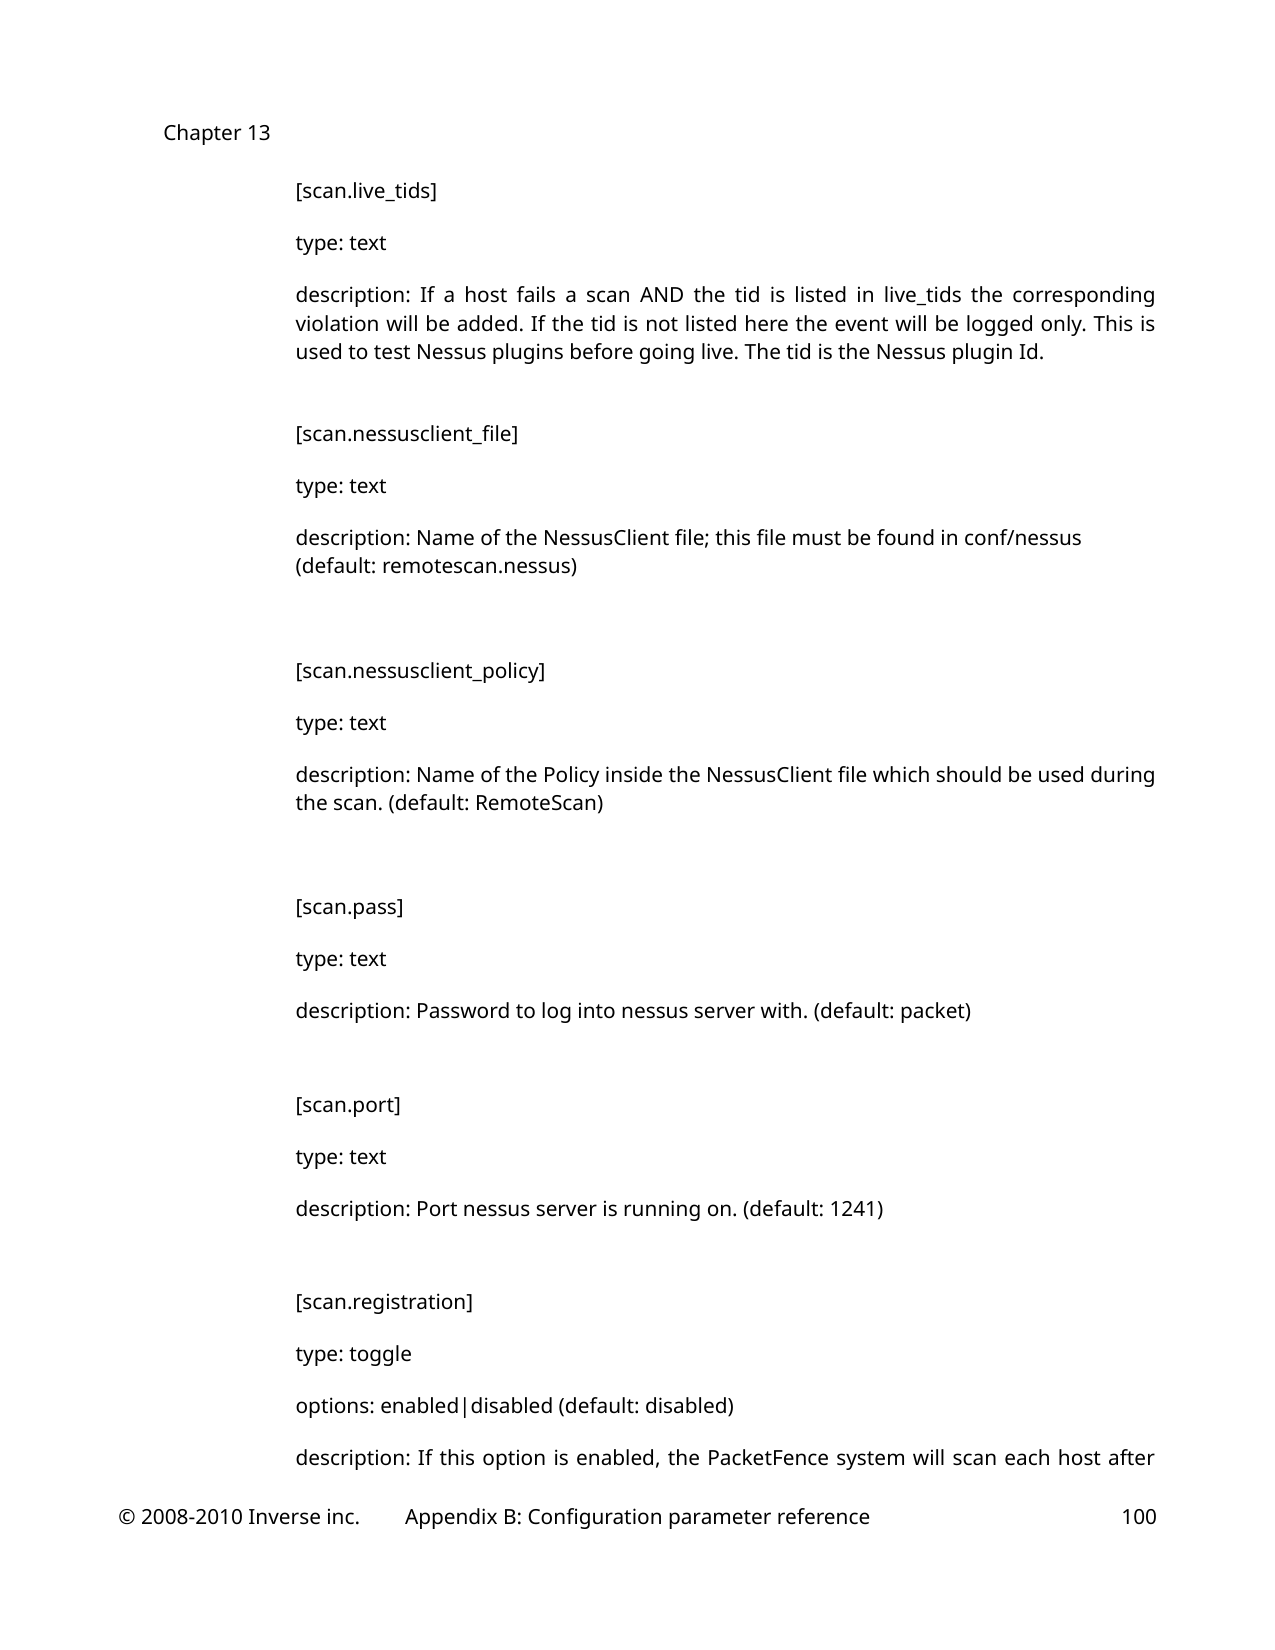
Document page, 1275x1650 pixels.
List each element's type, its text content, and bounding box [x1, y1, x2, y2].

text description: Password to log into nessus server with. (default: packet) [295, 997, 1157, 1025]
text type: text [295, 1142, 1157, 1170]
text [scan.nessusclient_file] [295, 419, 1157, 447]
text type: text [295, 471, 1157, 499]
text description: Port nessus server is running on. (default: 1241) [295, 1194, 1157, 1222]
text type: text [295, 228, 1157, 257]
text description: Name of the Policy inside the NessusClient file which should be used during the scan. (default: RemoteScan) [295, 760, 1157, 817]
text type: toggle [295, 1339, 1157, 1367]
text [scan.pass] [295, 892, 1157, 921]
text [scan.registration] [295, 1287, 1157, 1315]
text options: enabled|disabled (default: disabled) [295, 1391, 1157, 1419]
text description: Name of the NessusClient file; this file must be found in conf/nessus (default: remotescan.nessus) [295, 523, 1157, 580]
text description: If a host fails a scan AND the tid is listed in live_tids the corresponding violation will be added. If the tid is not listed here the event will be logged only. This is used to test Nessus plugins before going live. The tid is the Nessus plugin Id. [295, 280, 1157, 366]
text [scan.nessusclient_policy] [295, 656, 1157, 684]
text [scan.live_tids] [295, 176, 1157, 204]
text [scan.port] [295, 1090, 1157, 1118]
text description: If this option is enabled, the PacketFence system will scan each host after [295, 1443, 1157, 1472]
text type: text [295, 708, 1157, 736]
text type: text [295, 944, 1157, 973]
